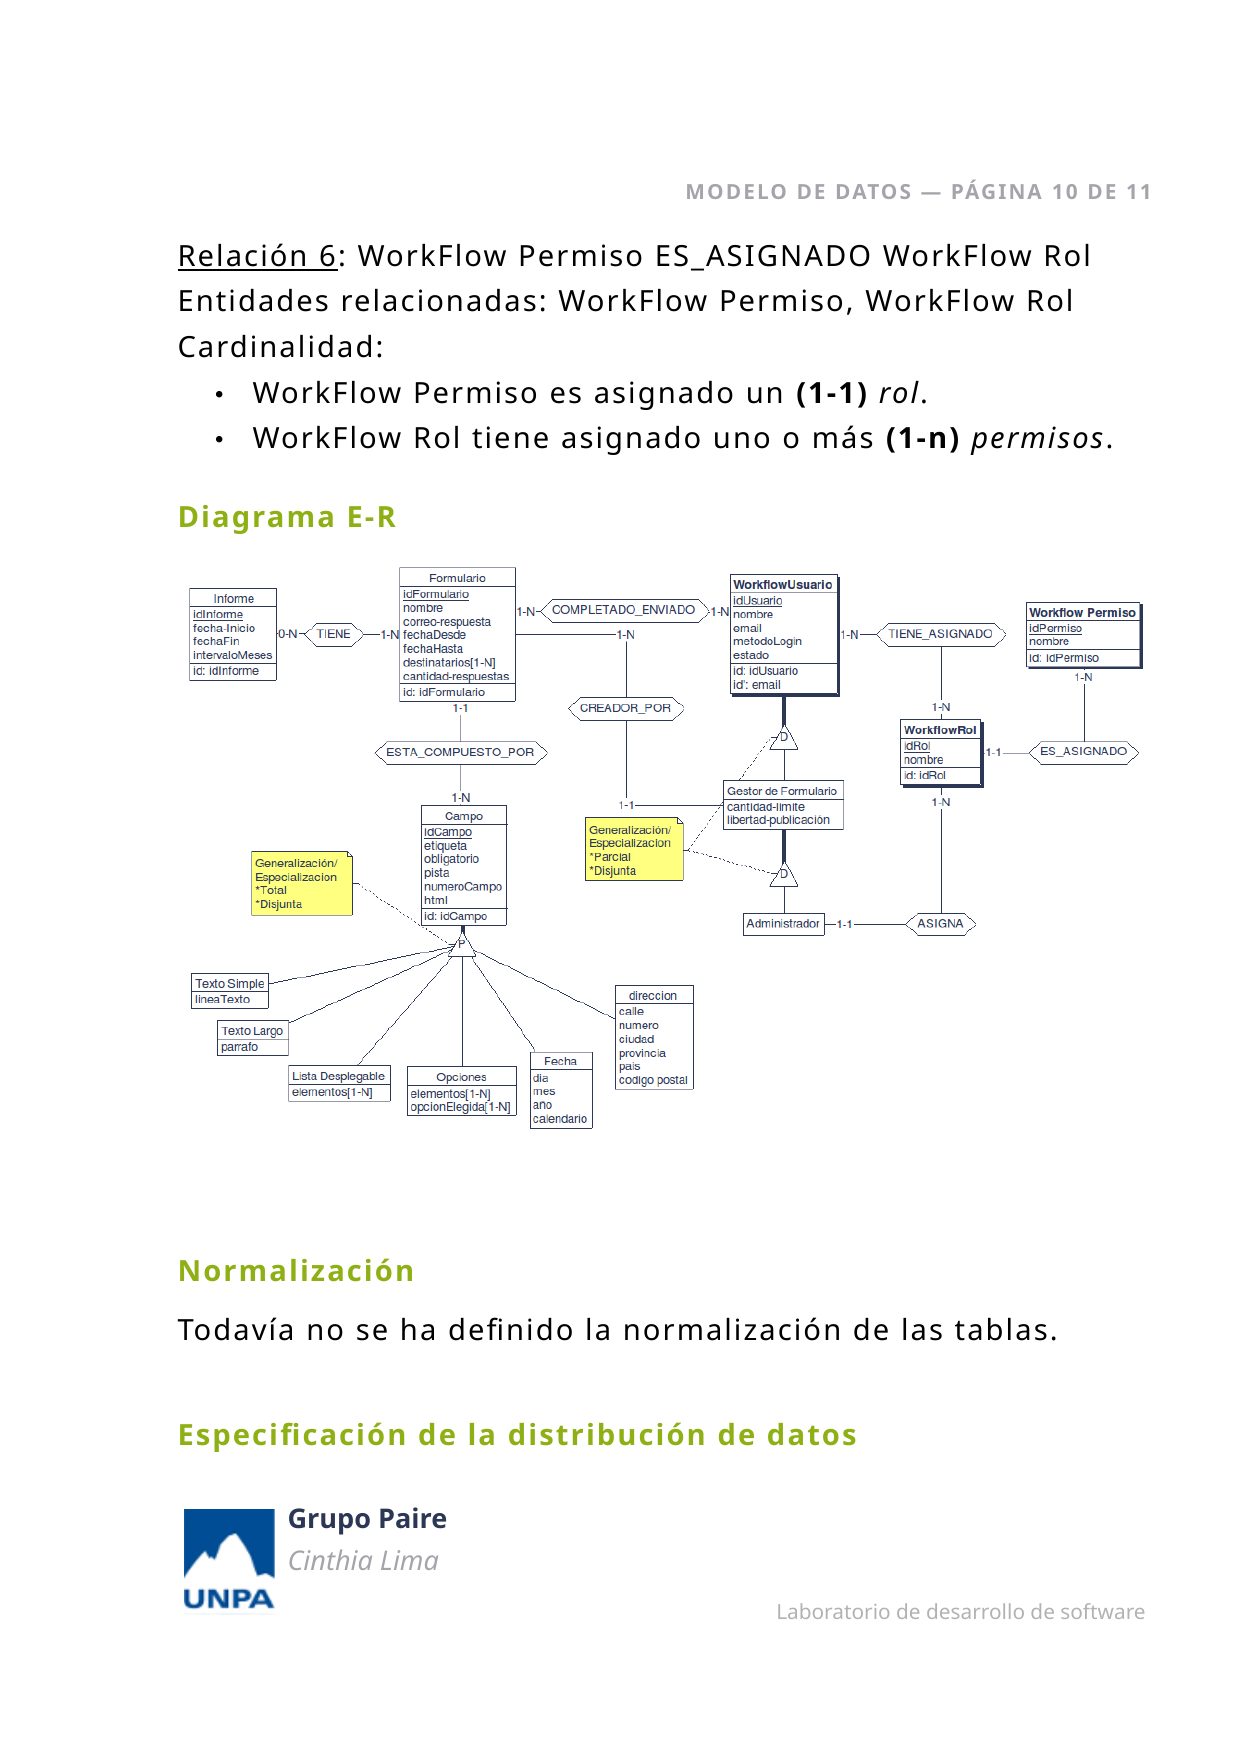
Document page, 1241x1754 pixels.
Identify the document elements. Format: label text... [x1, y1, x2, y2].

list WorkFlow Permiso es asignado un (1-1) rol. [215, 372, 1152, 412]
text Todavía no se ha definido la normalización de las tablas. [177, 1309, 1152, 1349]
text Diagrama E-R [177, 496, 1152, 536]
picture [184, 1509, 275, 1615]
text Especificación de la distribución de datos [177, 1415, 1152, 1454]
picture [177, 555, 1152, 1139]
text Entidades relacionadas: WorkFlow Permiso, WorkFlow Rol [177, 281, 1152, 320]
text Normalización [177, 1250, 1152, 1290]
text Relación 6: WorkFlow Permiso ES_ASIGNADO WorkFlow Rol [177, 235, 1152, 275]
list WorkFlow Rol tiene asignado uno o más (1-n) permisos. [215, 418, 1152, 457]
text Cardinalidad: [177, 326, 1152, 366]
